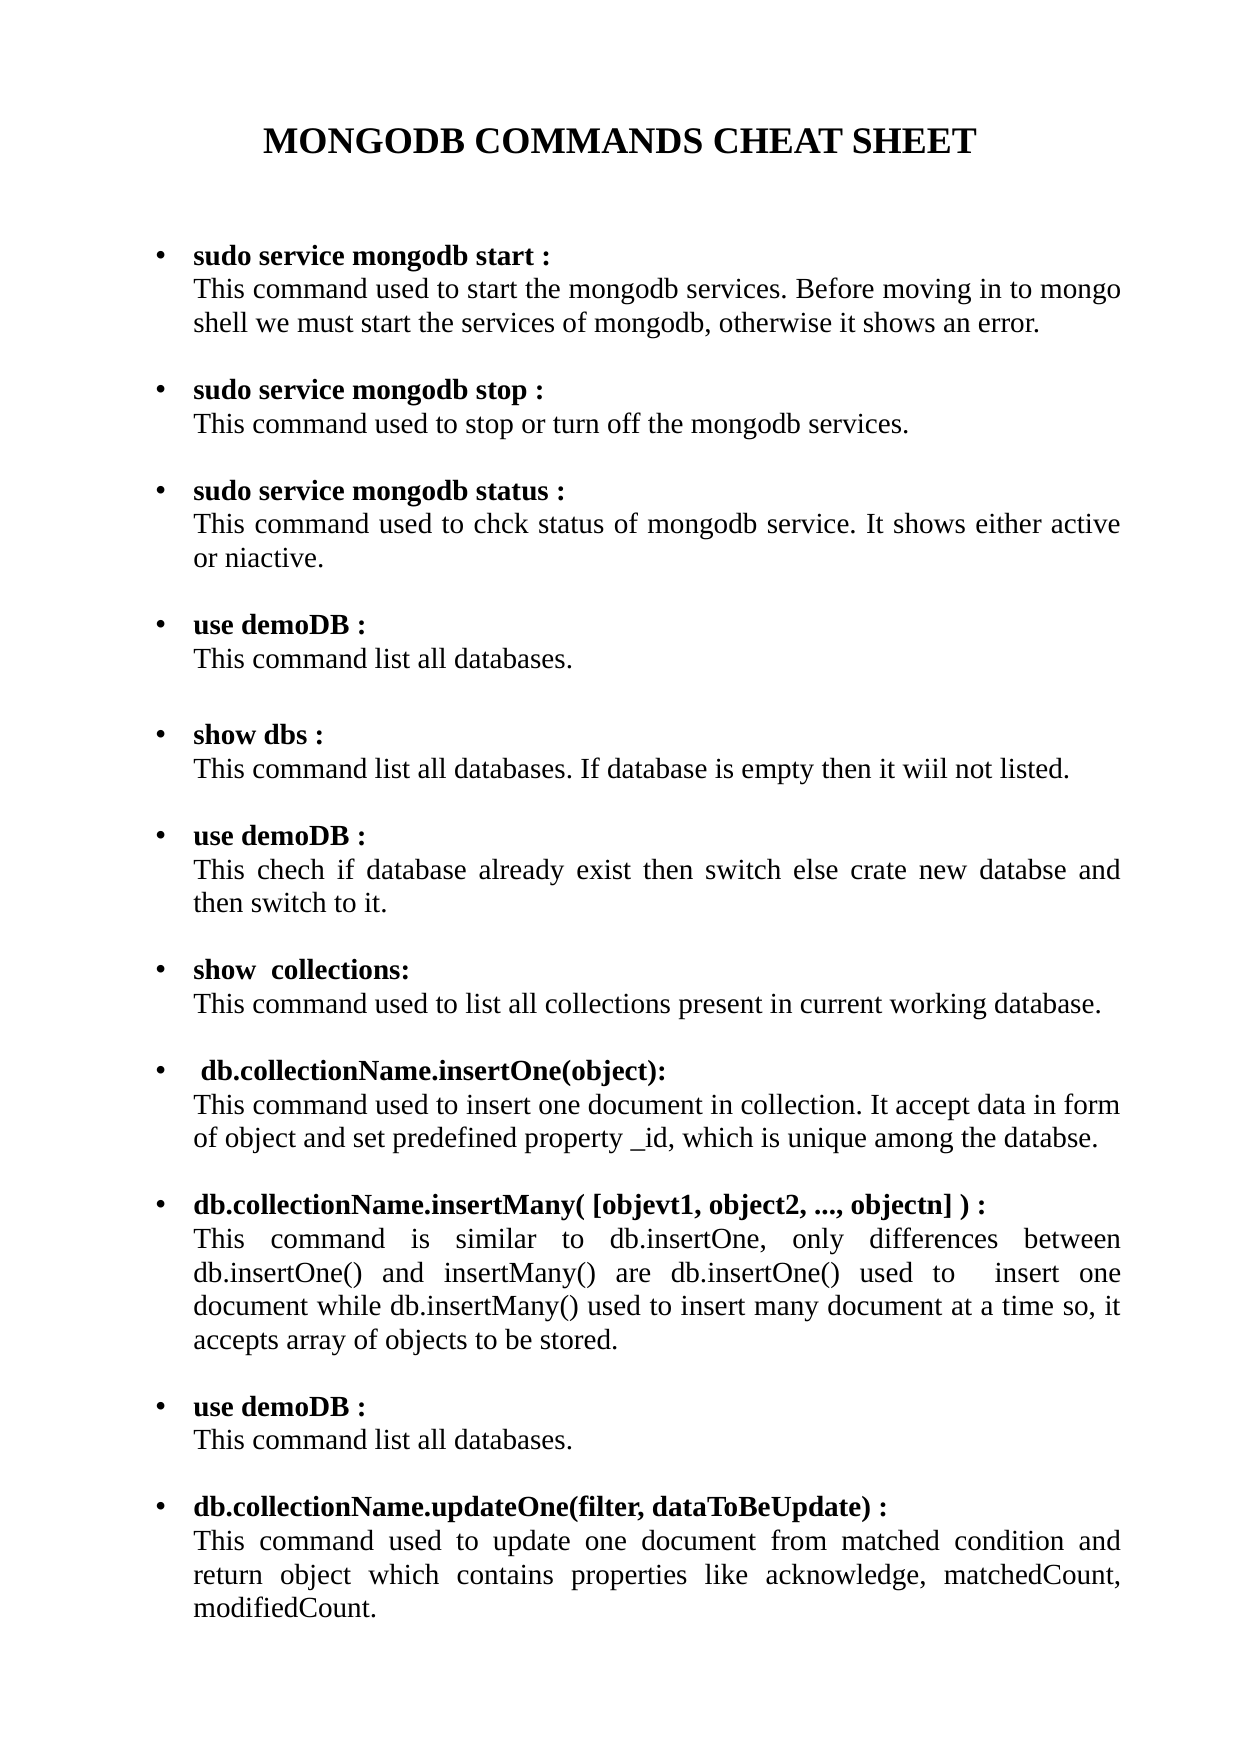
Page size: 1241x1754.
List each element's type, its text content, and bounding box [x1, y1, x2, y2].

list use demoDB : [156, 607, 1122, 641]
list This command used to stop or turn off the mongodb services. [156, 406, 1122, 439]
list This command is similar to db.insertOne, only differences between db.insertOne() and insertMany() are db.insertOne() used to insert one document while db.insertMany() used to insert many document at a time so, it accepts array of objects to be stored. [156, 1221, 1122, 1355]
list use demoDB : [156, 1389, 1122, 1422]
list This command used to list all collections present in current working database. [156, 986, 1122, 1020]
list use demoDB : [156, 818, 1122, 852]
list sudo service mongodb status : [156, 473, 1122, 507]
list show dbs : [156, 717, 1122, 751]
list db.collectionName.insertMany( [objevt1, object2, ..., objectn] ) : [156, 1187, 1122, 1221]
list db.collectionName.insertOne(object): [156, 1053, 1122, 1087]
list This command used to start the mongodb services. Before moving in to mongo shell we must start the services of mongodb, otherwise it shows an error. [156, 272, 1122, 339]
list This chech if database already exist then switch else crate new databse and then switch to it. [156, 852, 1122, 919]
list This command list all databases. If database is empty then it wiil not listed. [156, 751, 1122, 785]
list This command used to update one document from matched condition and return object which contains properties like acknowledge, matchedCount, modifiedCount. [156, 1523, 1122, 1624]
text MONGODB COMMANDS CHEAT SHEET [118, 118, 1122, 161]
list show collections: [156, 952, 1122, 986]
list sudo service mongodb start : [156, 238, 1122, 272]
list This command list all databases. [156, 1422, 1122, 1456]
list This command used to chck status of mongodb service. It shows either active or niactive. [156, 507, 1122, 574]
list This command list all databases. [156, 641, 1122, 674]
list sudo service mongodb stop : [156, 372, 1122, 406]
list This command used to insert one document in collection. It accept data in form of object and set predefined property _id, which is unique among the databse. [156, 1087, 1122, 1154]
list db.collectionName.updateOne(filter, dataToBeUpdate) : [156, 1489, 1122, 1523]
